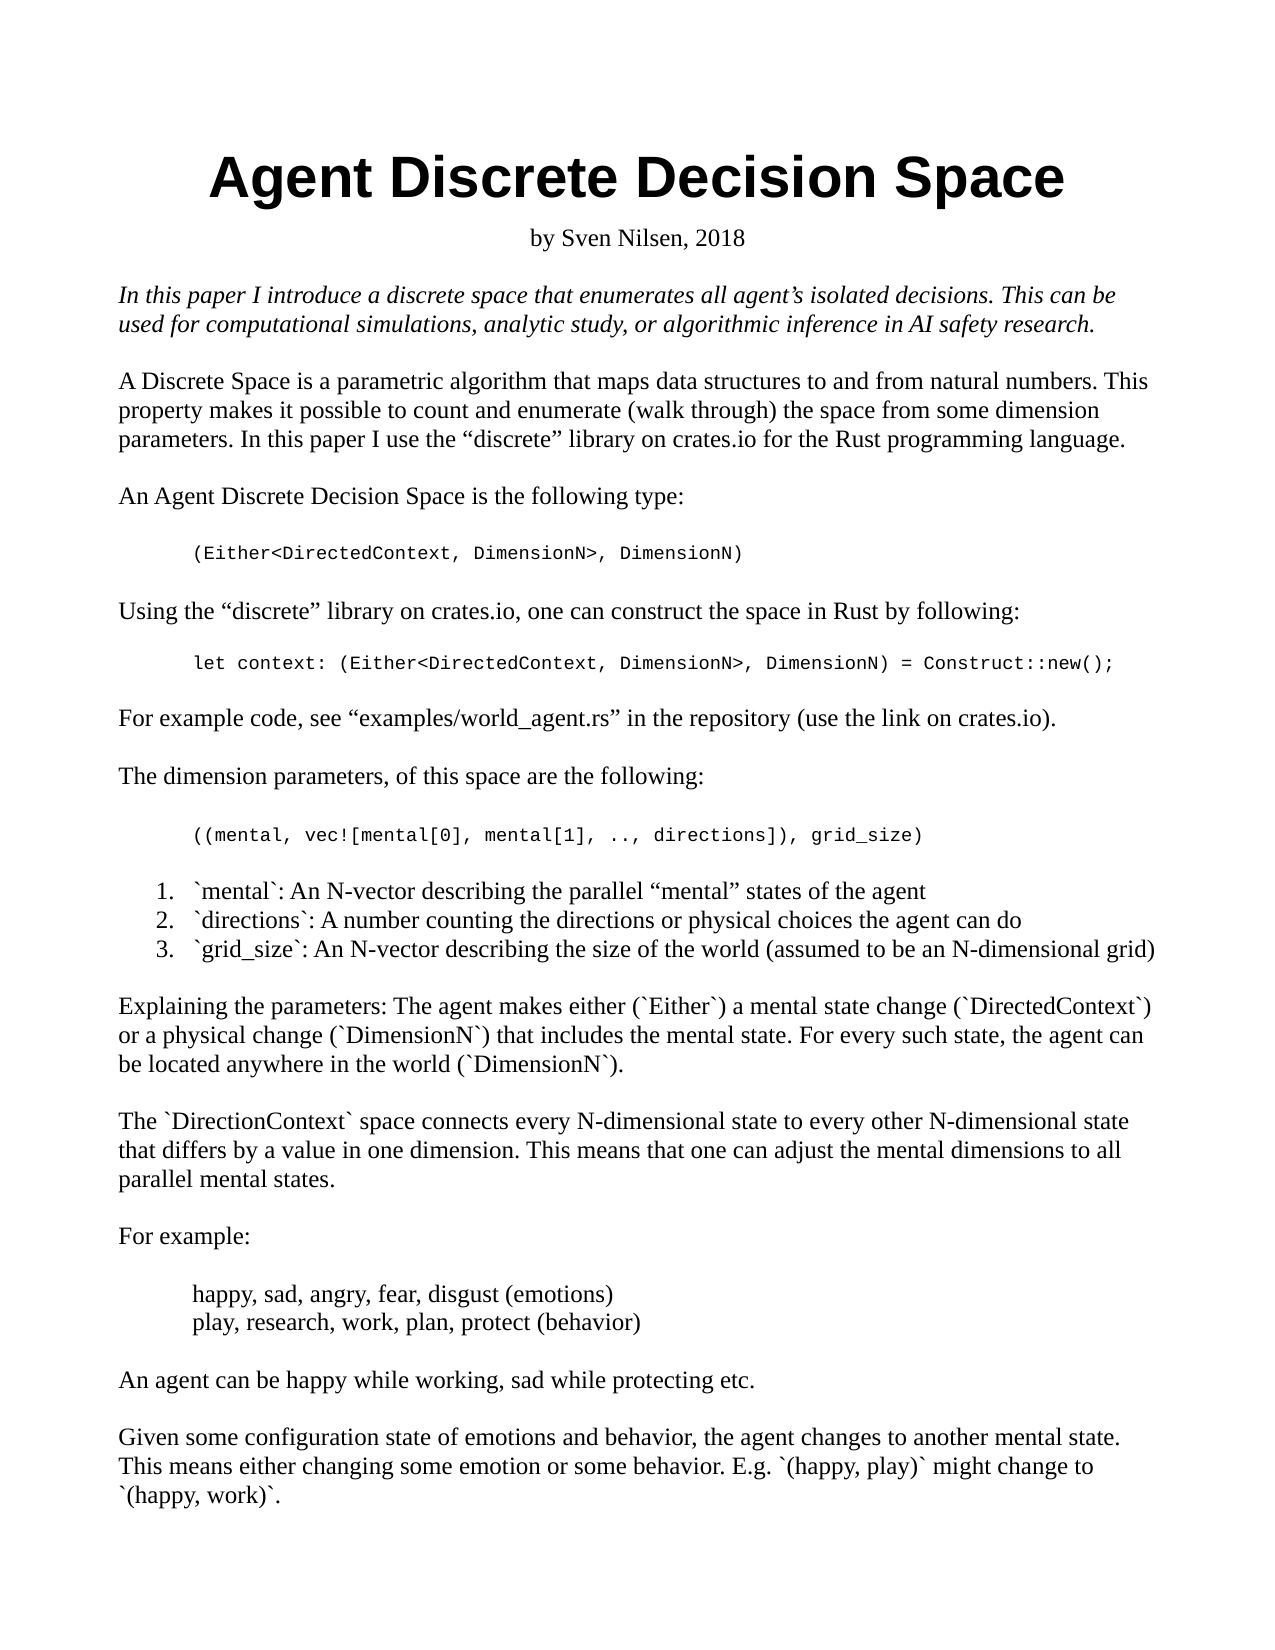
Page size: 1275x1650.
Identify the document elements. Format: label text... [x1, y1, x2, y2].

text by Sven Nilsen, 2018 [118, 223, 1157, 251]
text happy, sad, angry, fear, disgust (emotions) [118, 1279, 1157, 1307]
text (Either<DirectedContext, DimensionN>, DimensionN) [118, 539, 1157, 567]
text ((mental, vec![mental[0], mental[1], .., directions]), grid_size) [118, 818, 1157, 847]
text The `DirectionContext` space connects every N-dimensional state to every other N-dimensional state that differs by a value in one dimension. This means that one can adjust the mental dimensions to all parallel mental states. [118, 1106, 1157, 1192]
list `directions`: A number counting the directions or physical choices the agent can do [156, 905, 1157, 934]
text For example code, see “examples/world_agent.rs” in the repository (use the link on crates.io). [118, 703, 1157, 732]
list `mental`: An N-vector describing the parallel “mental” states of the agent [156, 876, 1157, 905]
text Explaining the parameters: The agent makes either (`Either`) a mental state change (`DirectedContext`) or a physical change (`DimensionN`) that includes the mental state. For every such state, the agent can be located anywhere in the world (`DimensionN`). [118, 991, 1157, 1077]
text let context: (Either<DirectedContext, DimensionN>, DimensionN) = Construct::new(); [118, 653, 1157, 675]
text The dimension parameters, of this space are the following: [118, 761, 1157, 790]
text play, research, work, plan, protect (behavior) [118, 1307, 1157, 1336]
title Agent Discrete Decision Space [118, 143, 1157, 210]
text Given some configuration state of emotions and behavior, the agent changes to another mental state. This means either changing some emotion or some behavior. E.g. `(happy, play)` might change to `(happy, work)`. [118, 1422, 1157, 1509]
list `grid_size`: An N-vector describing the size of the world (assumed to be an N-dimensional grid) [156, 934, 1157, 962]
text Using the “discrete” library on crates.io, one can construct the space in Rust by following: [118, 596, 1157, 625]
text A Discrete Space is a parametric algorithm that maps data structures to and from natural numbers. This property makes it possible to count and enumerate (walk through) the space from some dimension parameters. In this paper I use the “discrete” library on crates.io for the Rust programming language. [118, 366, 1157, 453]
text In this paper I introduce a discrete space that enumerates all agent’s isolated decisions. This can be used for computational simulations, analytic study, or algorithmic inference in AI safety research. [118, 280, 1157, 338]
text An Agent Discrete Decision Space is the following type: [118, 481, 1157, 510]
text An agent can be happy while working, sad while protecting etc. [118, 1365, 1157, 1394]
text For example: [118, 1221, 1157, 1250]
